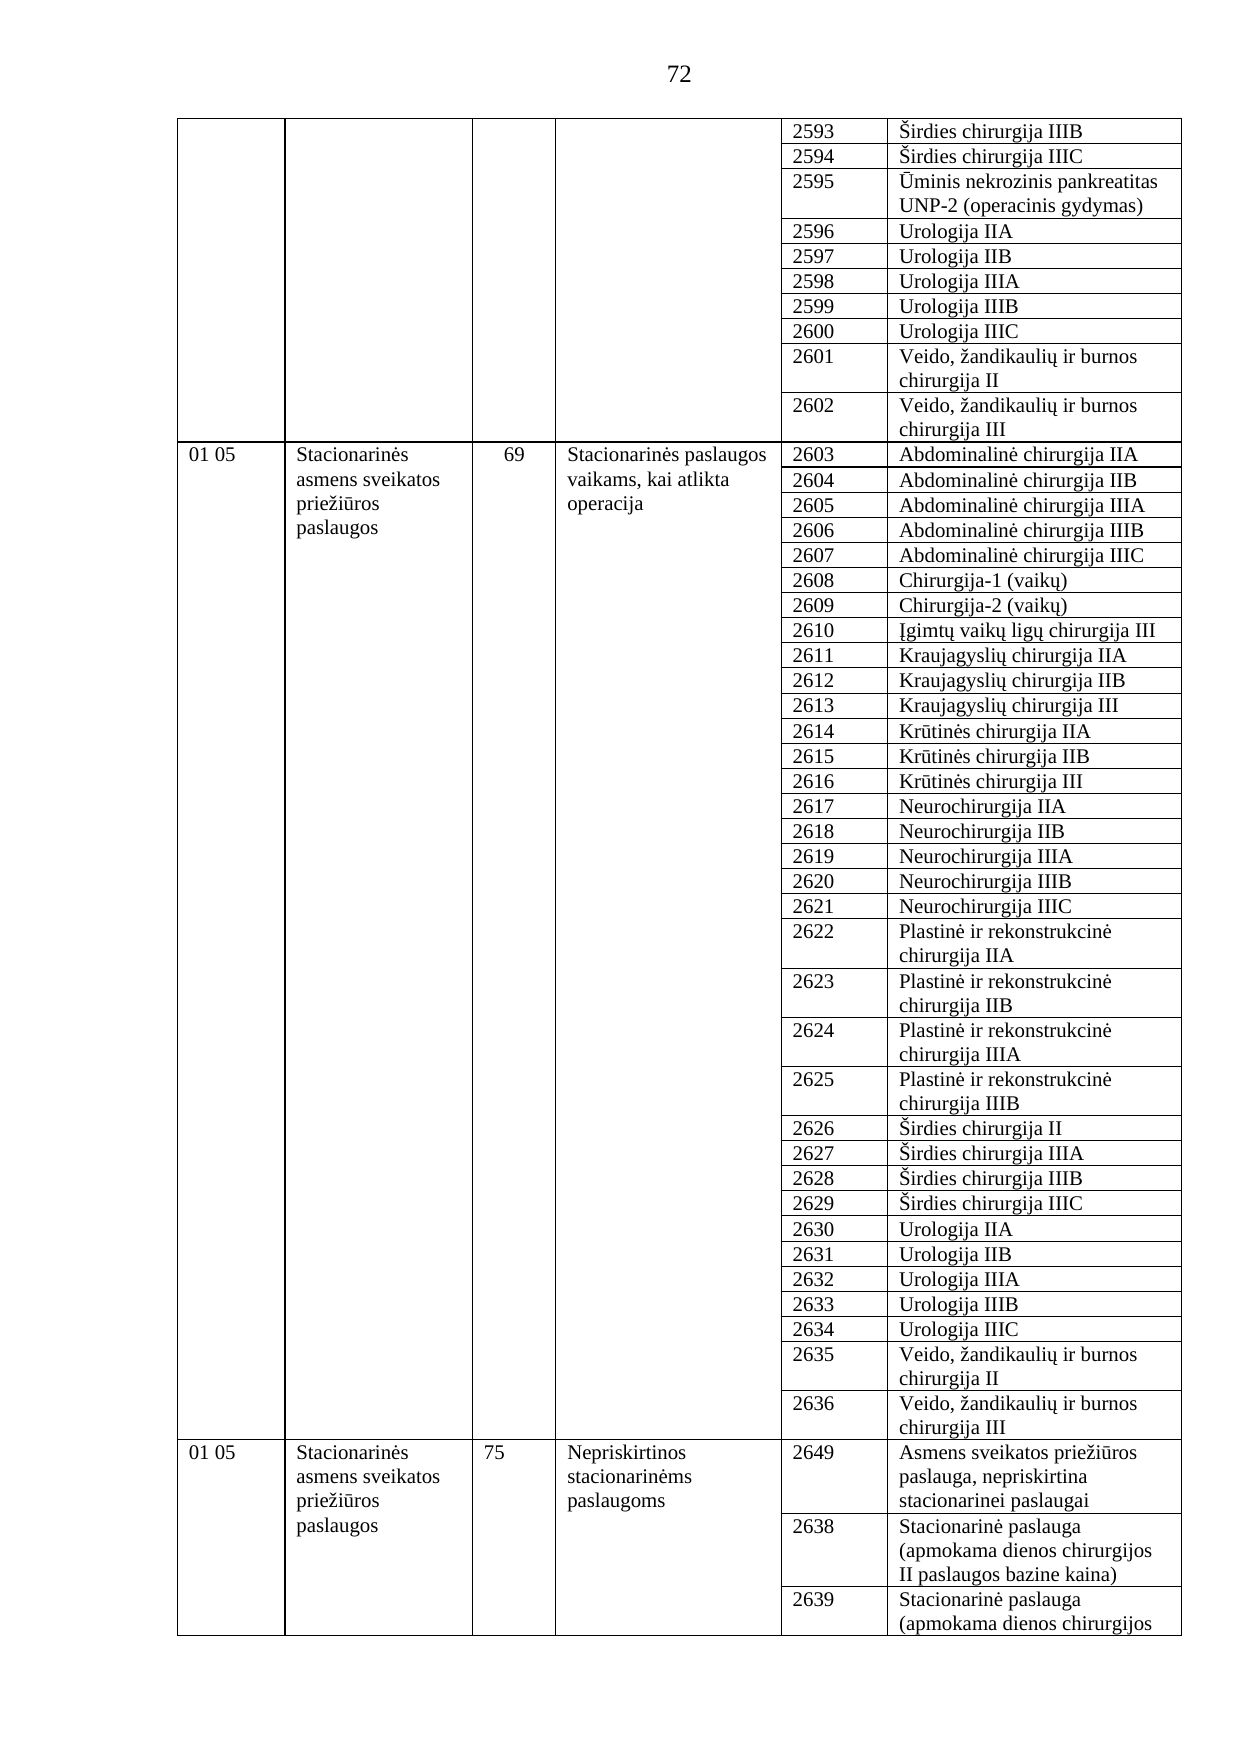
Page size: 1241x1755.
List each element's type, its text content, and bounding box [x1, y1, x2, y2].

table_cell Neurochirurgija IIIA [888, 844, 1181, 868]
table_cell 2613 [782, 694, 887, 717]
table_cell 2639 [782, 1587, 887, 1635]
table_cell 2649 [782, 1440, 887, 1512]
table_cell 2619 [782, 844, 887, 868]
table_cell Urologija IIA [888, 219, 1181, 243]
table_cell Krūtinės chirurgija III [888, 769, 1181, 793]
table_cell Nepriskirtinos stacionarinėms paslaugoms [556, 1440, 781, 1635]
table_cell Stacionarinės paslaugos vaikams, kai atlikta operacija [556, 443, 781, 1439]
table_cell Plastinė ir rekonstrukcinė chirurgija IIIA [888, 1018, 1181, 1066]
table_cell Stacionarinė paslauga (apmokama dienos chirurgijos II paslaugos bazine kaina) [888, 1514, 1181, 1586]
table_cell Veido, žandikaulių ir burnos chirurgija III [888, 393, 1181, 441]
table_cell 69 [473, 443, 555, 1439]
table_cell 2614 [782, 719, 887, 743]
table_cell Neurochirurgija IIA [888, 794, 1181, 818]
table_cell Širdies chirurgija II [888, 1116, 1181, 1140]
table_cell 2598 [782, 269, 887, 293]
table_cell Urologija IIIA [888, 1267, 1181, 1291]
table_cell 2597 [782, 244, 887, 268]
table_cell 2627 [782, 1141, 887, 1165]
table_cell Neurochirurgija IIIB [888, 869, 1181, 893]
table_cell 2624 [782, 1018, 887, 1066]
table_cell Krūtinės chirurgija IIA [888, 719, 1181, 743]
table_cell Neurochirurgija IIB [888, 819, 1181, 843]
table_cell 2612 [782, 668, 887, 692]
table_cell 75 [473, 1440, 555, 1635]
table_cell Abdominalinė chirurgija IIB [888, 468, 1181, 492]
table_cell 2596 [782, 219, 887, 243]
table_cell Kraujagyslių chirurgija III [888, 694, 1181, 717]
table_cell Urologija IIIA [888, 269, 1181, 293]
table_cell Urologija IIIB [888, 1292, 1181, 1316]
table_cell Urologija IIIB [888, 294, 1181, 318]
table_cell 2620 [782, 869, 887, 893]
table_cell 2632 [782, 1267, 887, 1291]
table_cell Veido, žandikaulių ir burnos chirurgija III [888, 1391, 1181, 1439]
table_cell Širdies chirurgija IIIC [888, 144, 1181, 168]
table_cell 2628 [782, 1166, 887, 1190]
table_cell 2615 [782, 744, 887, 768]
table_cell Įgimtų vaikų ligų chirurgija III [888, 618, 1181, 642]
table_cell [286, 119, 472, 441]
table_cell 2623 [782, 969, 887, 1017]
table_cell 2608 [782, 568, 887, 592]
table_cell 2610 [782, 618, 887, 642]
table_cell 2629 [782, 1191, 887, 1215]
table_cell 2611 [782, 643, 887, 667]
table_cell 2616 [782, 769, 887, 793]
table_cell [178, 119, 284, 441]
table_cell 2594 [782, 144, 887, 168]
table_cell Veido, žandikaulių ir burnos chirurgija II [888, 1342, 1181, 1390]
table_cell 2626 [782, 1116, 887, 1140]
table_cell 2631 [782, 1242, 887, 1266]
table_cell Urologija IIB [888, 1242, 1181, 1266]
table_cell Krūtinės chirurgija IIB [888, 744, 1181, 768]
table_cell 2636 [782, 1391, 887, 1439]
table_cell [556, 119, 781, 441]
table_cell Stacionarinės asmens sveikatos priežiūros paslaugos [286, 443, 472, 1439]
table_cell Abdominalinė chirurgija IIA [888, 443, 1181, 466]
table_cell 01 05 [178, 443, 284, 1439]
table_cell Plastinė ir rekonstrukcinė chirurgija IIB [888, 969, 1181, 1017]
table_cell Abdominalinė chirurgija IIIA [888, 493, 1181, 517]
table_cell Stacionarinė paslauga (apmokama dienos chirurgijos [888, 1587, 1181, 1635]
table_cell Kraujagyslių chirurgija IIA [888, 643, 1181, 667]
table_cell 2622 [782, 919, 887, 967]
table_cell 2617 [782, 794, 887, 818]
table_cell Abdominalinė chirurgija IIIB [888, 518, 1181, 542]
table_cell 01 05 [178, 1440, 284, 1635]
table_cell Ūminis nekrozinis pankreatitas UNP-2 (operacinis gydymas) [888, 169, 1181, 217]
table_cell Kraujagyslių chirurgija IIB [888, 668, 1181, 692]
table_cell Plastinė ir rekonstrukcinė chirurgija IIA [888, 919, 1181, 967]
table_cell 2604 [782, 468, 887, 492]
table_cell 2633 [782, 1292, 887, 1316]
table_cell 2605 [782, 493, 887, 517]
table_cell 2634 [782, 1317, 887, 1341]
table_cell Chirurgija-2 (vaikų) [888, 593, 1181, 617]
table_cell 2595 [782, 169, 887, 217]
table_cell Stacionarinės asmens sveikatos priežiūros paslaugos [286, 1440, 472, 1635]
table_cell 2602 [782, 393, 887, 441]
table_cell 2618 [782, 819, 887, 843]
table_cell 2601 [782, 344, 887, 392]
table_cell 2593 [782, 119, 887, 143]
table_cell 2600 [782, 319, 887, 343]
table_cell Širdies chirurgija IIIB [888, 1166, 1181, 1190]
table_cell Veido, žandikaulių ir burnos chirurgija II [888, 344, 1181, 392]
table_cell 2638 [782, 1514, 887, 1586]
table_cell Neurochirurgija IIIC [888, 894, 1181, 918]
table_cell 2621 [782, 894, 887, 918]
table_cell 2607 [782, 543, 887, 567]
table_cell 2630 [782, 1216, 887, 1241]
table_cell 2603 [782, 443, 887, 466]
table_cell Širdies chirurgija IIIB [888, 119, 1181, 143]
table_cell 2609 [782, 593, 887, 617]
table_cell [473, 119, 555, 441]
table_cell 2635 [782, 1342, 887, 1390]
table_cell 2625 [782, 1067, 887, 1115]
table_cell 2599 [782, 294, 887, 318]
table_cell Asmens sveikatos priežiūros paslauga, nepriskirtina stacionarinei paslaugai [888, 1440, 1181, 1512]
table_cell Urologija IIIC [888, 1317, 1181, 1341]
table_cell Urologija IIIC [888, 319, 1181, 343]
table_cell 2606 [782, 518, 887, 542]
table_cell Plastinė ir rekonstrukcinė chirurgija IIIB [888, 1067, 1181, 1115]
table_cell Abdominalinė chirurgija IIIC [888, 543, 1181, 567]
table_cell Širdies chirurgija IIIA [888, 1141, 1181, 1165]
table_cell Urologija IIB [888, 244, 1181, 268]
table_cell Širdies chirurgija IIIC [888, 1191, 1181, 1215]
table_cell Chirurgija-1 (vaikų) [888, 568, 1181, 592]
table_cell Urologija IIA [888, 1216, 1181, 1241]
